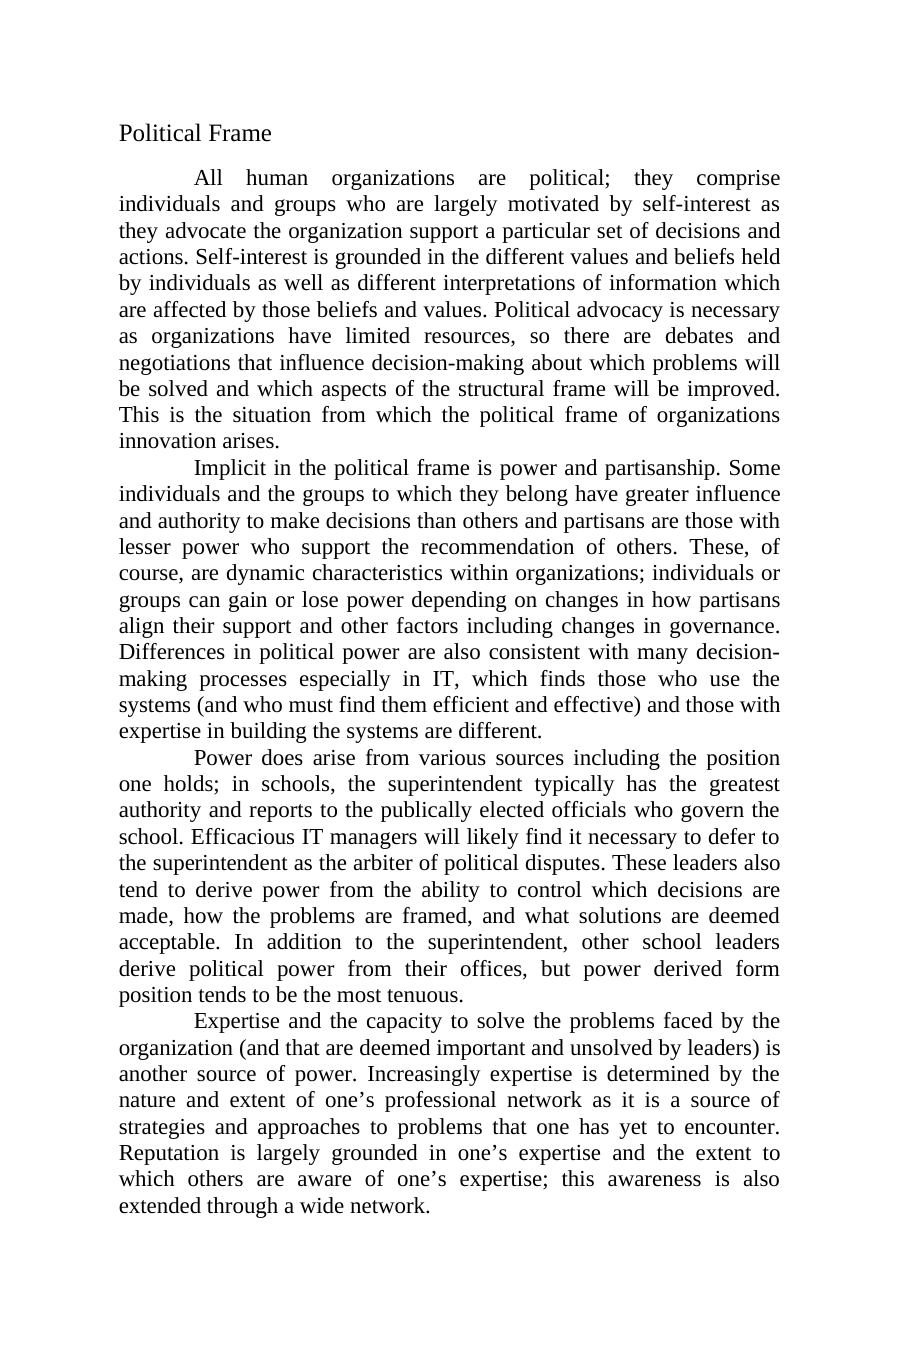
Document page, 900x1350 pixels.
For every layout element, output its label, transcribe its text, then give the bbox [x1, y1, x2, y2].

text Implicit in the political frame is power and partisanship. Some individuals and the groups to which they belong have greater influence and authority to make decisions than others and partisans are those with lesser power who support the recommendation of others. These, of course, are dynamic characteristics within organizations; individuals or groups can gain or lose power depending on changes in how partisans align their support and other factors including changes in governance. Differences in political power are also consistent with many decision-making processes especially in IT, which finds those who use the systems (and who must find them efficient and effective) and those with expertise in building the systems are different. [118, 454, 781, 744]
text Expertise and the capacity to solve the problems faced by the organization (and that are deemed important and unsolved by leaders) is another source of power. Increasingly expertise is determined by the nature and extent of one’s professional network as it is a source of strategies and approaches to problems that one has yet to encounter. Reputation is largely grounded in one’s expertise and the extent to which others are aware of one’s expertise; this awareness is also extended through a wide network. [118, 1007, 781, 1218]
text Power does arise from various sources including the position one holds; in schools, the superintendent typically has the greatest authority and reports to the publically elected officials who govern the school. Efficacious IT managers will likely find it necessary to defer to the superintendent as the arbiter of political disputes. These leaders also tend to derive power from the ability to control which decisions are made, how the problems are framed, and what solutions are deemed acceptable. In addition to the superintendent, other school leaders derive political power from their offices, but power derived form position tends to be the most tenuous. [118, 744, 781, 1007]
subtitle Political Frame [118, 118, 781, 147]
text All human organizations are political; they comprise individuals and groups who are largely motivated by self-interest as they advocate the organization support a particular set of decisions and actions. Self-interest is grounded in the different values and beliefs held by individuals as well as different interpretations of information which are affected by those beliefs and values. Political advocacy is necessary as organizations have limited resources, so there are debates and negotiations that influence decision-making about which problems will be solved and which aspects of the structural frame will be improved. This is the situation from which the political frame of organizations innovation arises. [118, 164, 781, 454]
